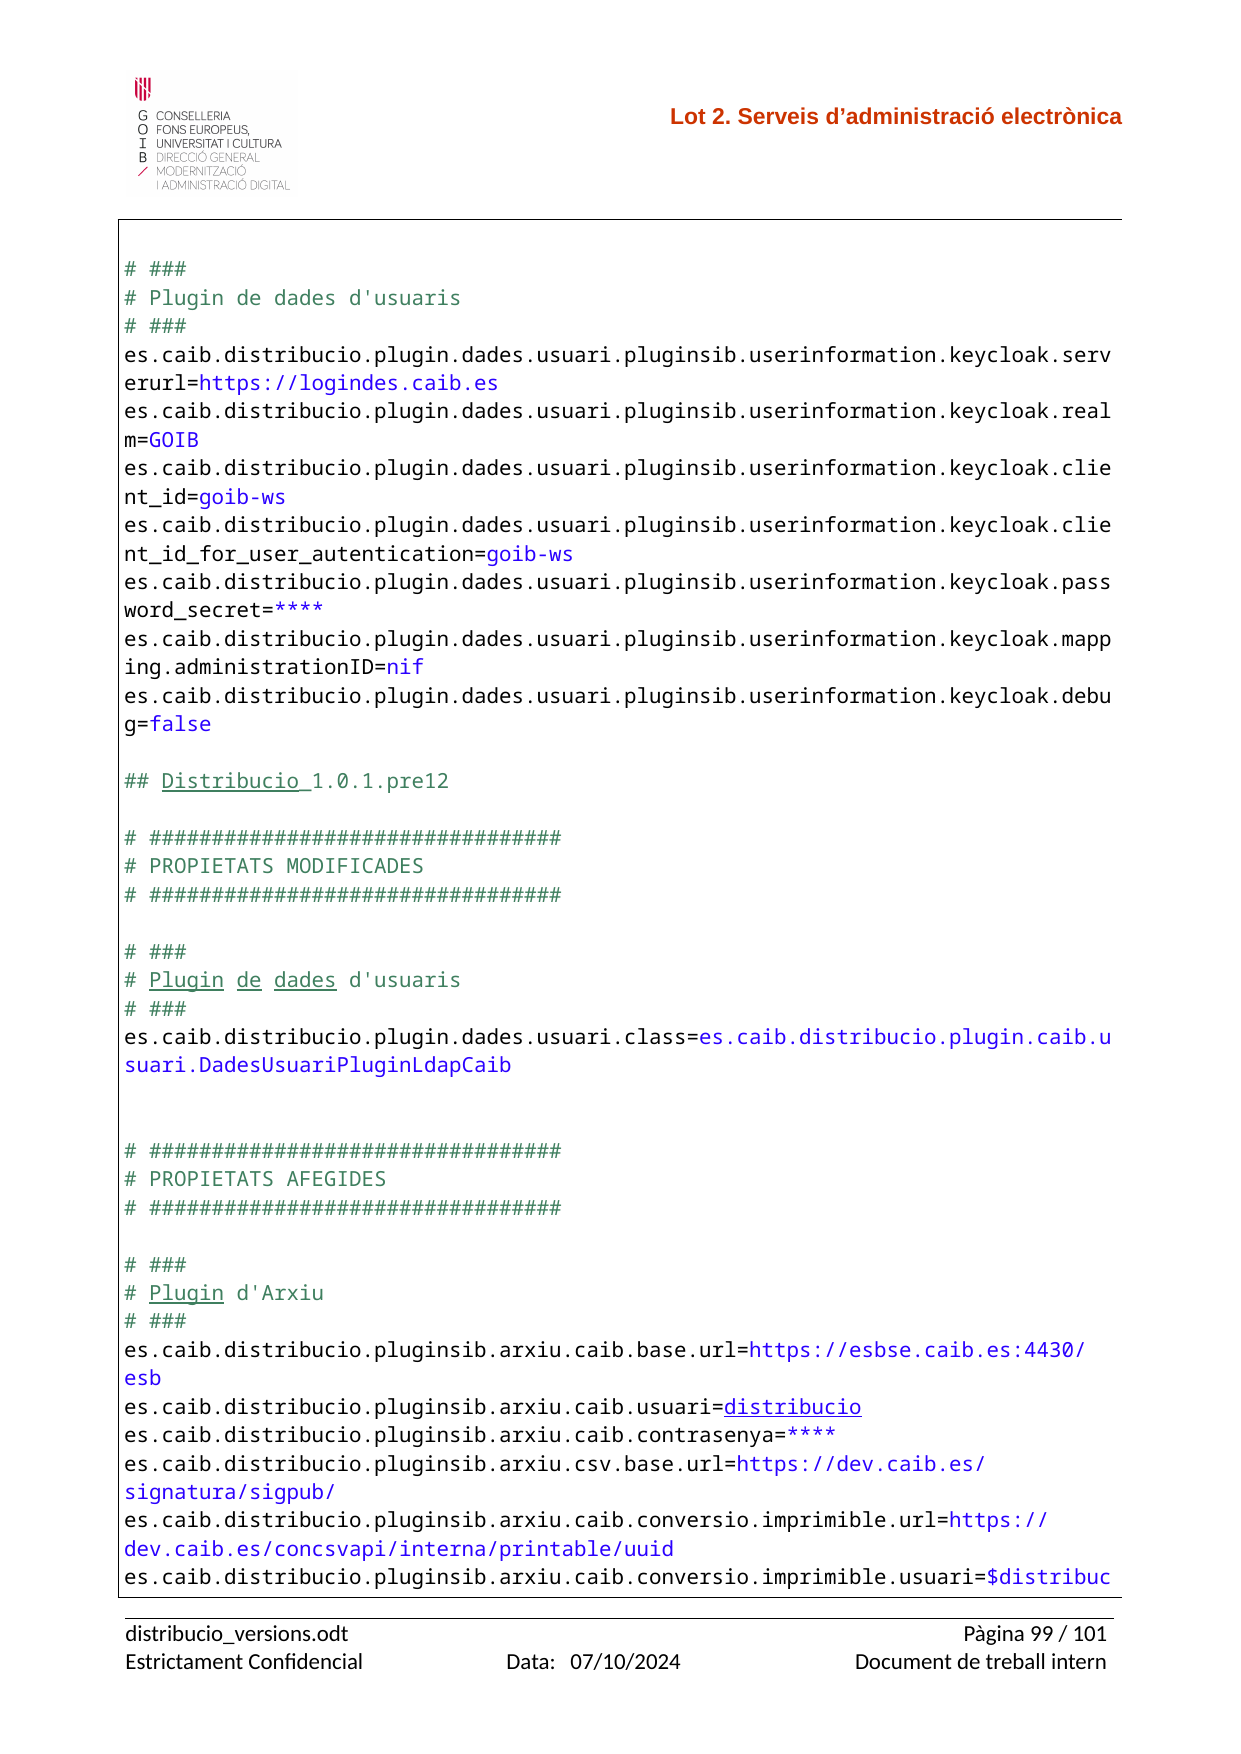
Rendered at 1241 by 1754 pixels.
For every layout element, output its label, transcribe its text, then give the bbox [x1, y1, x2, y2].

table_header # ### # Plugin de dades d'usuaris # ### es.caib.distribucio.plugin.dades.usuari.pluginsib.userinformation.keycloak.serverurl=https://logindes.caib.es es.caib.distribucio.plugin.dades.usuari.pluginsib.userinformation.keycloak.realm=GOIB es.caib.distribucio.plugin.dades.usuari.pluginsib.userinformation.keycloak.client_id=goib-ws es.caib.distribucio.plugin.dades.usuari.pluginsib.userinformation.keycloak.client_id_for_user_autentication=goib-ws es.caib.distribucio.plugin.dades.usuari.pluginsib.userinformation.keycloak.password_secret=**** es.caib.distribucio.plugin.dades.usuari.pluginsib.userinformation.keycloak.mapping.administrationID=nif es.caib.distribucio.plugin.dades.usuari.pluginsib.userinformation.keycloak.debug=false ## Distribucio_1.0.1.pre12 # ################################# # PROPIETATS MODIFICADES # ################################# # ### # Plugin de dades d'usuaris # ### es.caib.distribucio.plugin.dades.usuari.class=es.caib.distribucio.plugin.caib.usuari.DadesUsuariPluginLdapCaib # ################################# # PROPIETATS AFEGIDES # ################################# # ### # Plugin d'Arxiu # ### es.caib.distribucio.pluginsib.arxiu.caib.base.url=https://esbse.caib.es:4430/esb es.caib.distribucio.pluginsib.arxiu.caib.usuari=distribucio es.caib.distribucio.pluginsib.arxiu.caib.contrasenya=**** es.caib.distribucio.pluginsib.arxiu.csv.base.url=https://dev.caib.es/signatura/sigpub/ es.caib.distribucio.pluginsib.arxiu.caib.conversio.imprimible.url=https://dev.caib.es/concsvapi/interna/printable/uuid es.caib.distribucio.pluginsib.arxiu.caib.conversio.imprimible.usuari=$distribuc [119, 220, 1122, 1597]
picture [126, 70, 299, 197]
